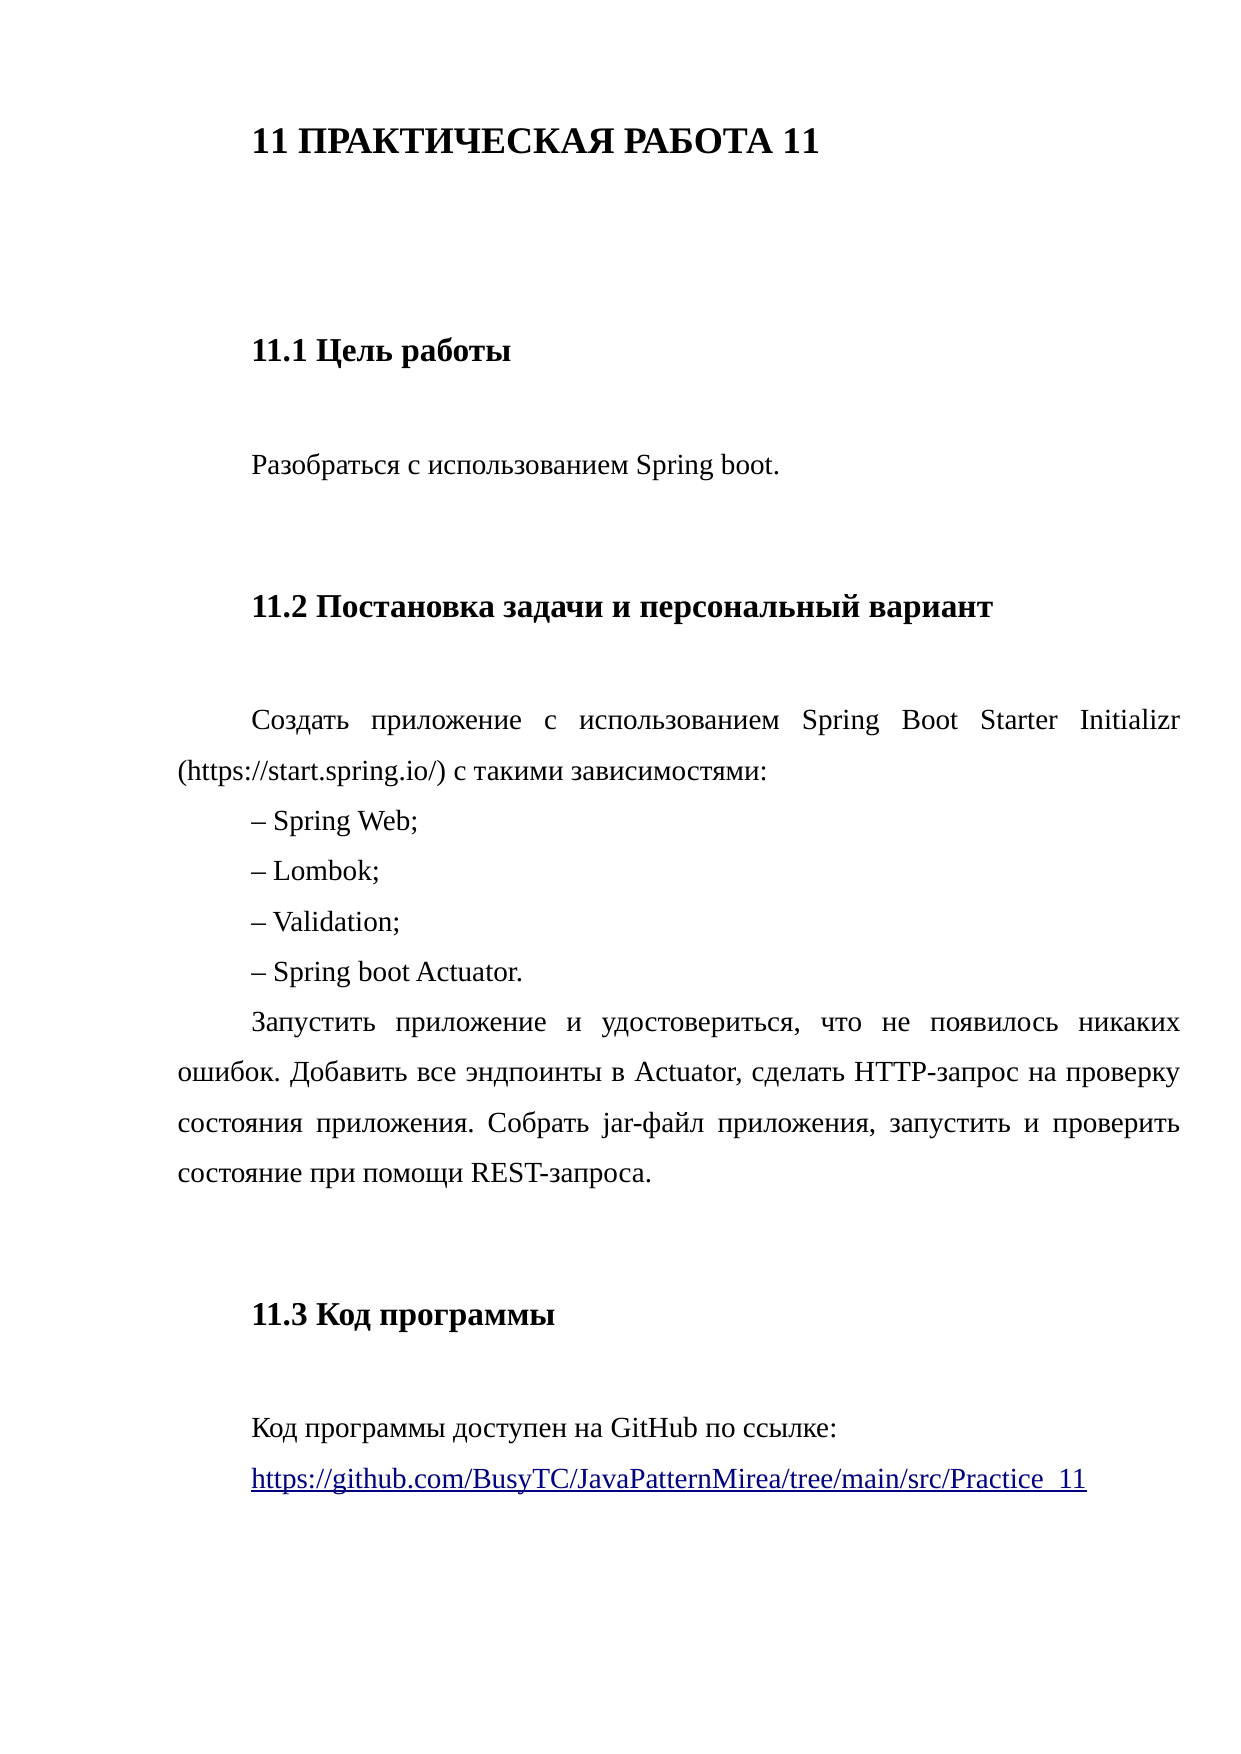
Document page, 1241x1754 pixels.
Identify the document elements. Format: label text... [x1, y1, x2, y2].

subtitle 11.1 Цель работы [251, 330, 1181, 369]
subtitle 11.2 Постановка задачи и персональный вариант [251, 586, 1181, 624]
subtitle 11.3 Код программы [251, 1294, 1181, 1332]
text Разобраться с использованием Spring boot. [177, 447, 1181, 481]
text Создать приложение с использованием Spring Boot Starter Initializr (https://start.spring.io/) с такими зависимостями: [177, 702, 1181, 786]
text – Spring boot Actuator. [177, 954, 1181, 987]
text https://github.com/BusyTC/JavaPatternMirea/tree/main/src/Practice_11 [177, 1461, 1181, 1494]
text – Spring Web; [177, 803, 1181, 837]
text Код программы доступен на GitHub по ссылке: [177, 1411, 1181, 1444]
text Запустить приложение и удостовериться, что не появилось никаких ошибок. Добавить все эндпоинты в Actuator, сделать HTTP-запрос на проверку состояния приложения. Собрать jar-файл приложения, запустить и проверить состояние при помощи REST-запроса. [177, 1004, 1181, 1189]
text – Lombok; [177, 853, 1181, 887]
subtitle 11 ПРАКТИЧЕСКАЯ РАБОТА 11 [251, 118, 1181, 161]
text – Validation; [177, 904, 1181, 937]
